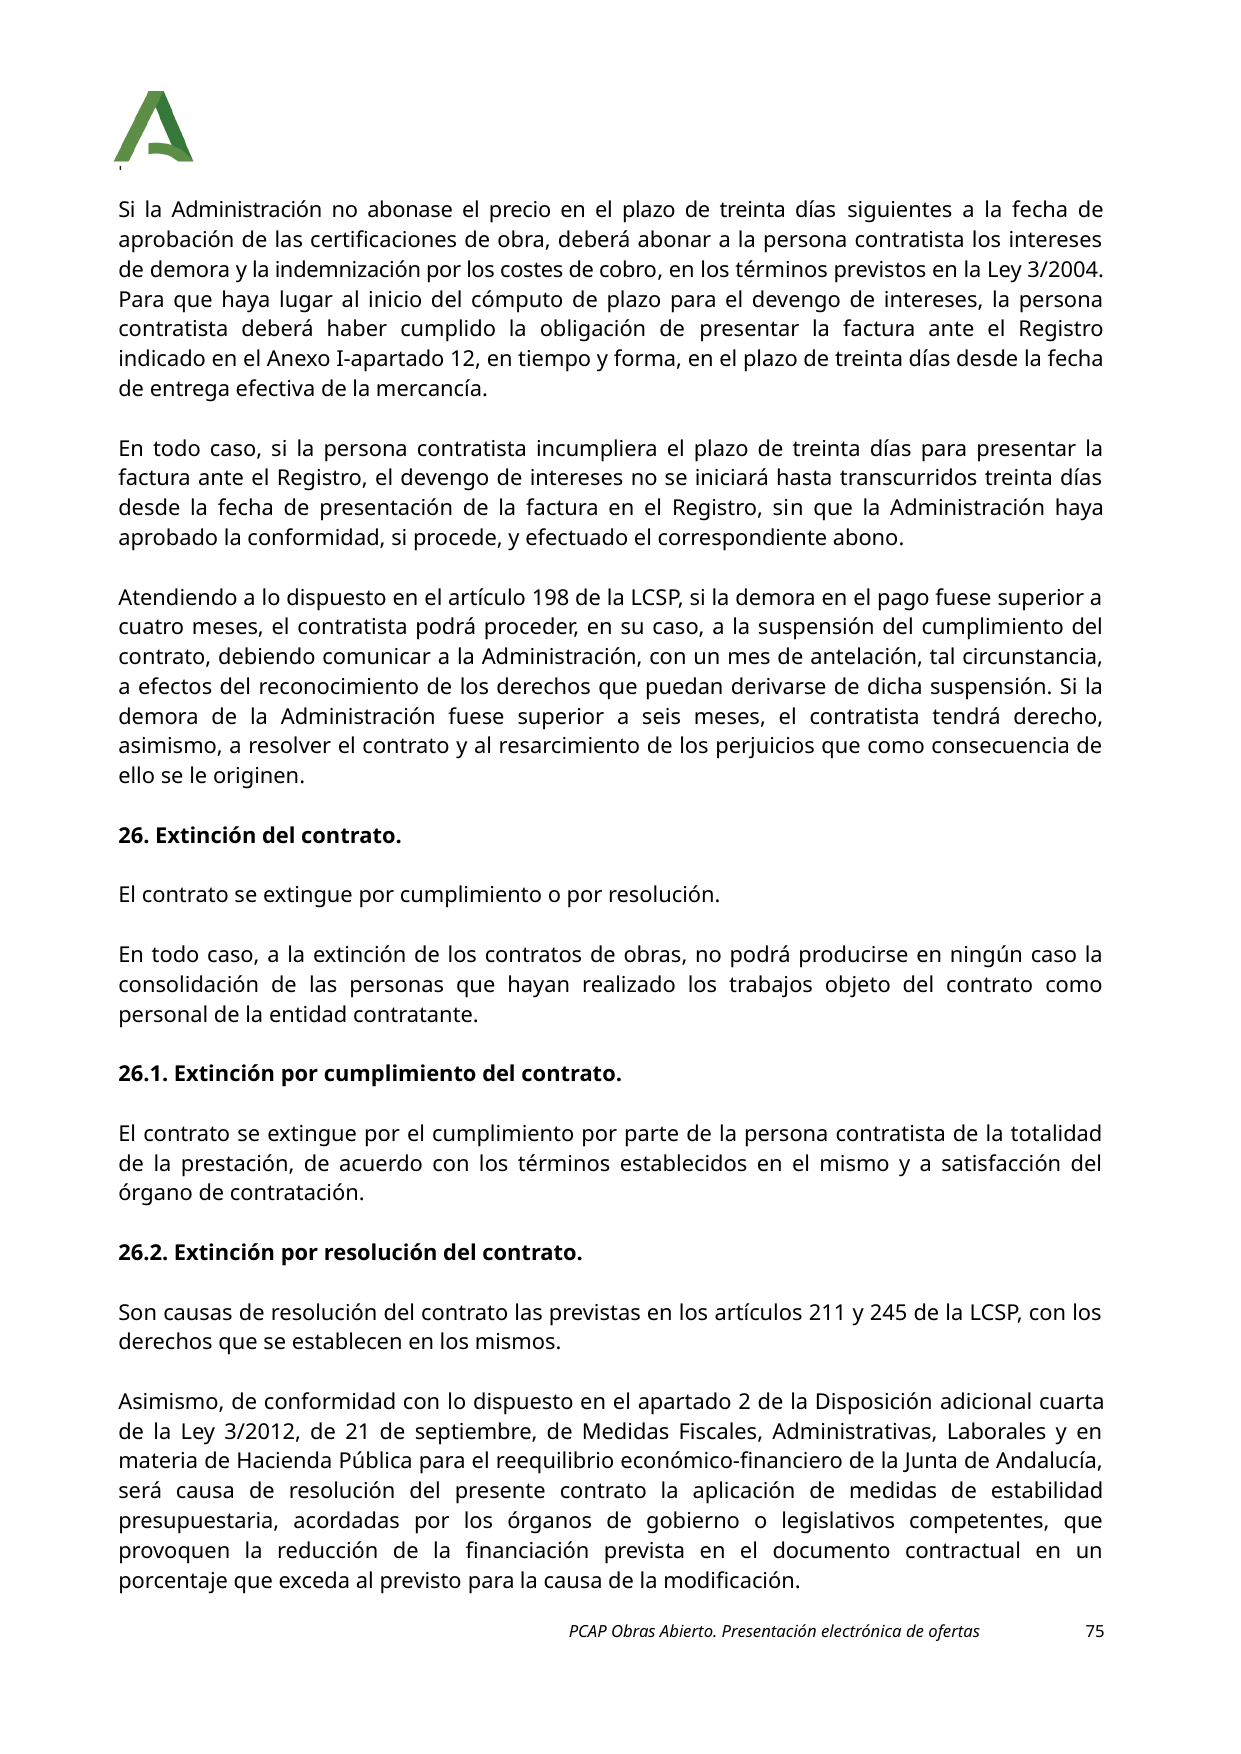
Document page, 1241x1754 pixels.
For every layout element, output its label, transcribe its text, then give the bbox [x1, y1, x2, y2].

text En todo caso, a la extinción de los contratos de obras, no podrá producirse en ningún caso la consolidación de las personas que hayan realizado los trabajos objeto del contrato como personal de la entidad contratante. [118, 939, 1104, 1028]
text El contrato se extingue por el cumplimiento por parte de la persona contratista de la totalidad de la prestación, de acuerdo con los términos establecidos en el mismo y a satisfacción del órgano de contratación. [118, 1118, 1104, 1207]
text Son causas de resolución del contrato las previstas en los artículos 211 y 245 de la LCSP, con los derechos que se establecen en los mismos. [118, 1297, 1104, 1356]
text En todo caso, si la persona contratista incumpliera el plazo de treinta días para presentar la factura ante el Registro, el devengo de intereses no se iniciará hasta transcurridos treinta días desde la fecha de presentación de la factura en el Registro, sin que la Administración haya aprobado la conformidad, si procede, y efectuado el correspondiente abono. [118, 433, 1104, 552]
text 26.2. Extinción por resolución del contrato. [118, 1237, 1104, 1267]
picture [109, 86, 198, 166]
text 26.1. Extinción por cumplimiento del contrato. [118, 1058, 1104, 1088]
text El contrato se extingue por cumplimiento o por resolución. [118, 879, 1104, 909]
text Asimismo, de conformidad con lo dispuesto en el apartado 2 de la Disposición adicional cuarta de la Ley 3/2012, de 21 de septiembre, de Medidas Fiscales, Administrativas, Laborales y en materia de Hacienda Pública para el reequilibrio económico-financiero de la Junta de Andalucía, será causa de resolución del presente contrato la aplicación de medidas de estabilidad presupuestaria, acordadas por los órganos de gobierno o legislativos competentes, que provoquen la reducción de la financiación prevista en el documento contractual en un porcentaje que exceda al previsto para la causa de la modificación. [118, 1386, 1104, 1594]
text Atendiendo a lo dispuesto en el artículo 198 de la LCSP, si la demora en el pago fuese superior a cuatro meses, el contratista podrá proceder, en su caso, a la suspensión del cumplimiento del contrato, debiendo comunicar a la Administración, con un mes de antelación, tal circunstancia, a efectos del reconocimiento de los derechos que puedan derivarse de dicha suspensión. Si la demora de la Administración fuese superior a seis meses, el contratista tendrá derecho, asimismo, a resolver el contrato y al resarcimiento de los perjuicios que como consecuencia de ello se le originen. [118, 582, 1104, 790]
text Si la Administración no abonase el precio en el plazo de treinta días siguientes a la fecha de aprobación de las certificaciones de obra, deberá abonar a la persona contratista los intereses de demora y la indemnización por los costes de cobro, en los términos previstos en la Ley 3/2004. Para que haya lugar al inicio del cómputo de plazo para el devengo de intereses, la persona contratista deberá haber cumplido la obligación de presentar la factura ante el Registro indicado en el Anexo I-apartado 12, en tiempo y forma, en el plazo de treinta días desde la fecha de entrega efectiva de la mercancía. [118, 194, 1104, 403]
text 26. Extinción del contrato. [118, 820, 1104, 850]
